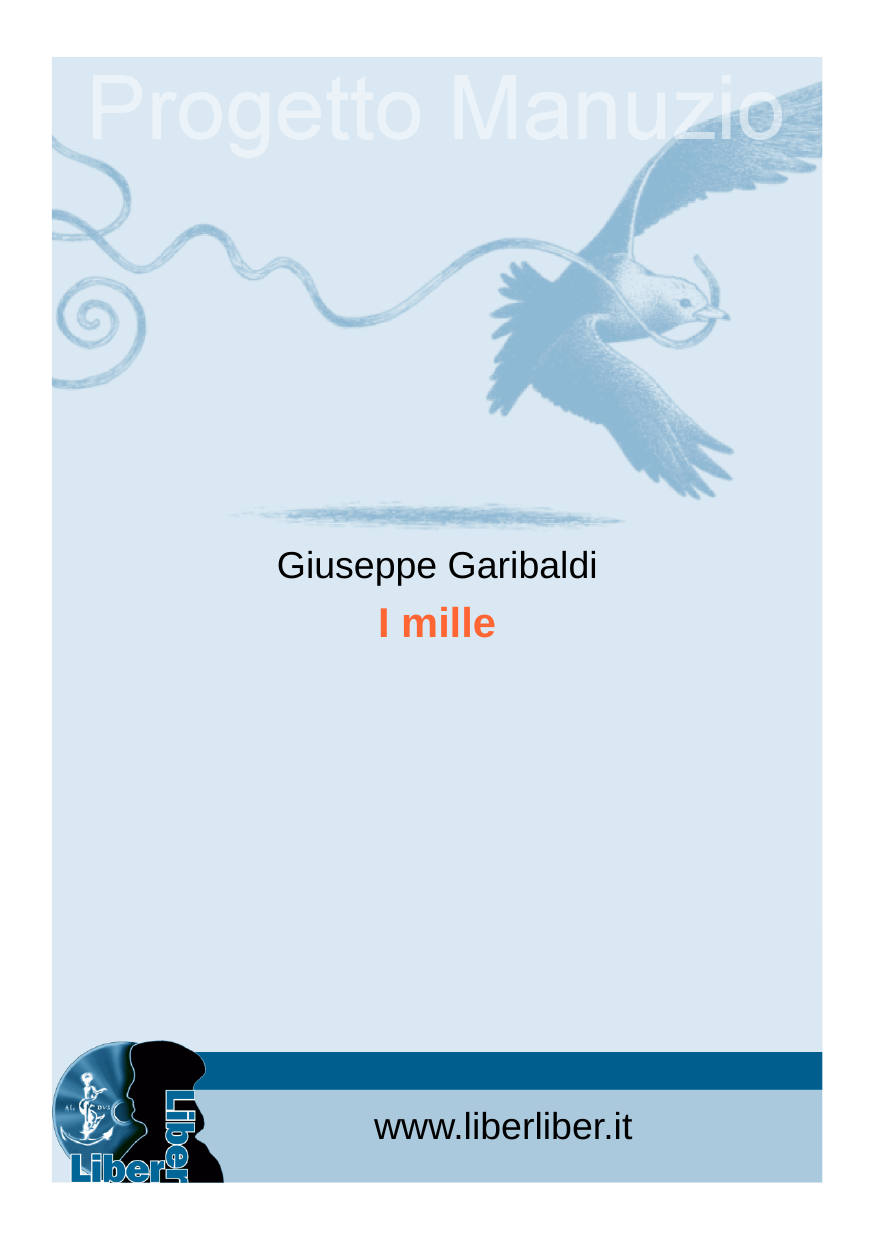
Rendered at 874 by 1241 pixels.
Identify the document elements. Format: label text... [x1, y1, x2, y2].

text www.liberliber.it [328, 1104, 679, 1147]
picture [51, 57, 823, 1183]
picture [120, 1175, 134, 1183]
